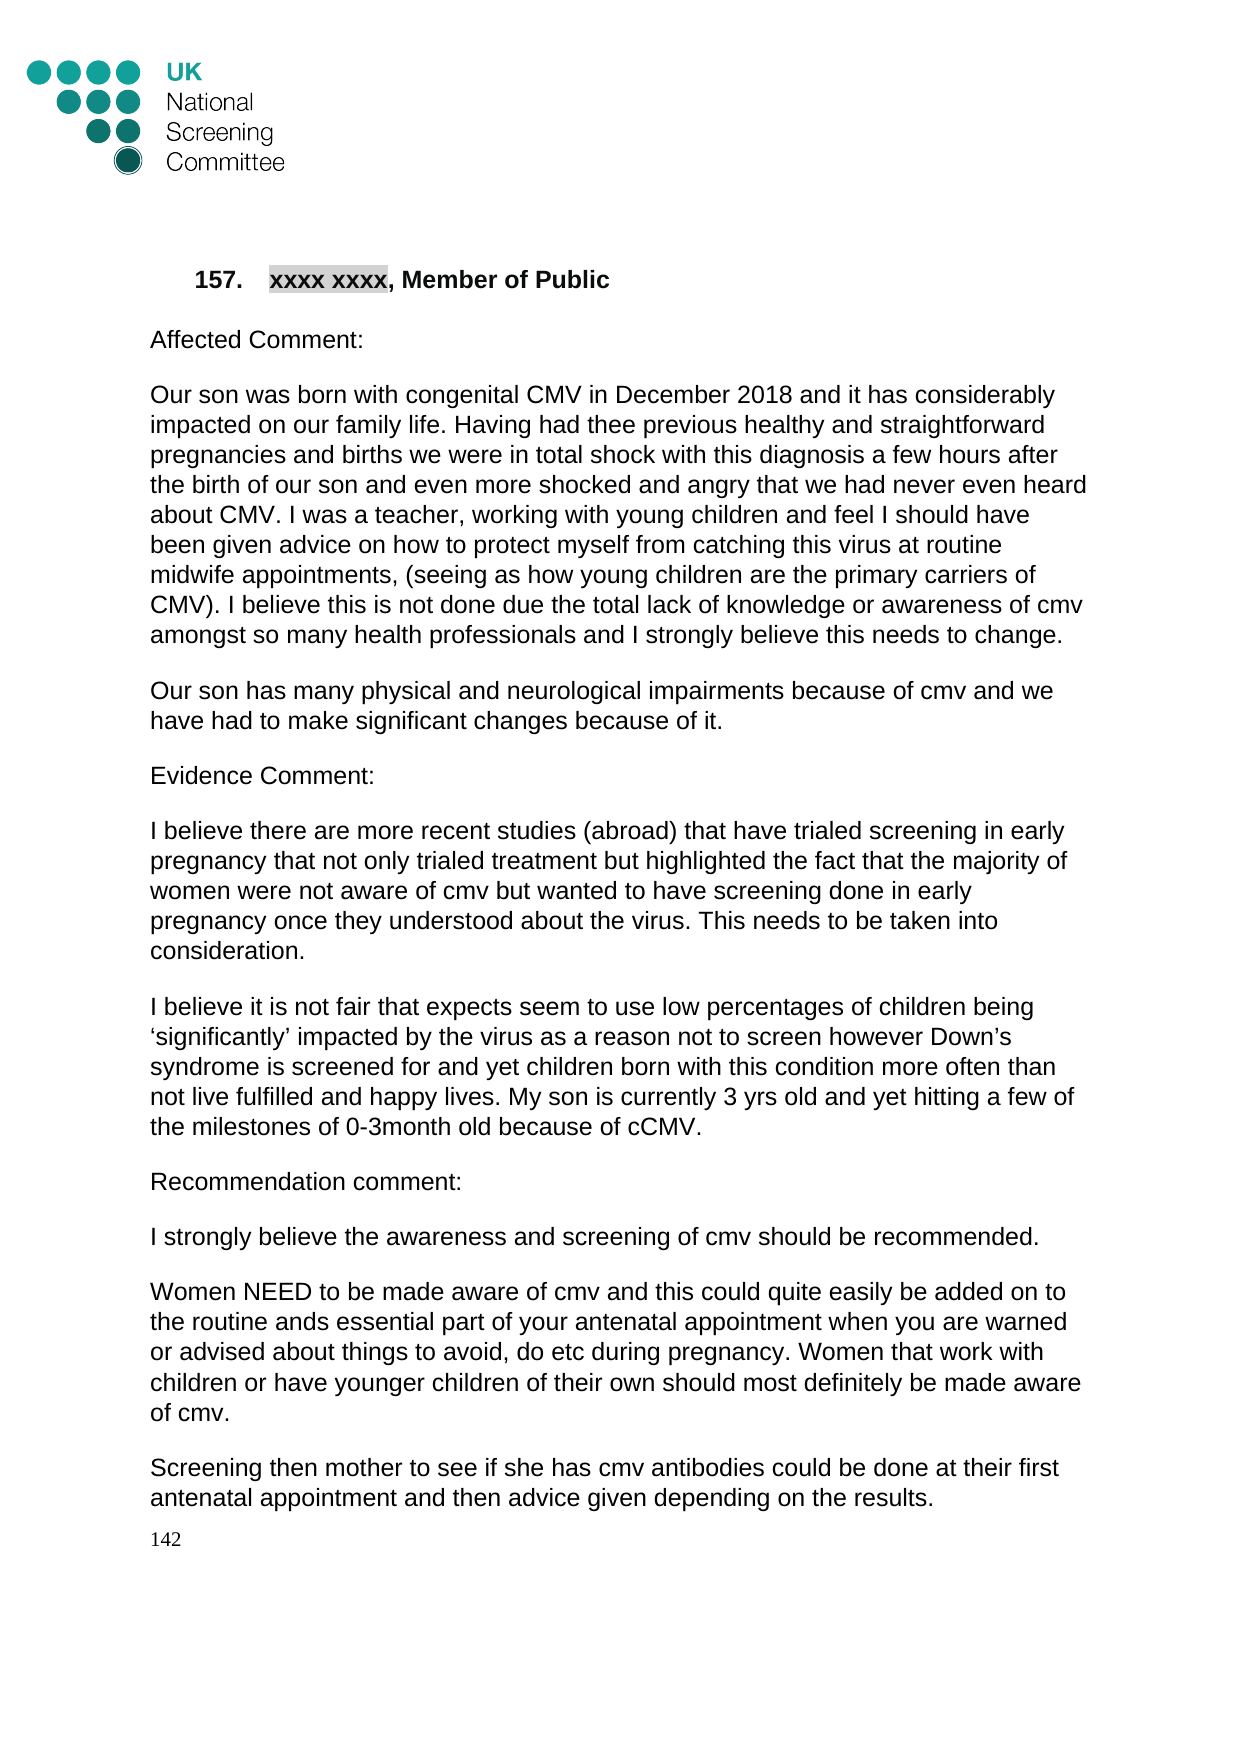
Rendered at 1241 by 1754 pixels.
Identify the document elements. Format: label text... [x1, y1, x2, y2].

text Our son has many physical and neurological impairments because of cmv and we have had to make significant changes because of it. [150, 676, 1090, 734]
text I believe there are more recent studies (abroad) that have trialed screening in early pregnancy that not only trialed treatment but highlighted the fact that the majority of women were not aware of cmv but wanted to have screening done in early pregnancy once they understood about the virus. This needs to be taken into consideration. [150, 816, 1090, 965]
text Screening then mother to see if she has cmv antibodies could be done at their first antenatal appointment and then advice given depending on the results. [150, 1453, 1090, 1512]
text Recommendation comment: [150, 1167, 1090, 1196]
text Our son was born with congenital CMV in December 2018 and it has considerably impacted on our family life. Having had thee previous healthy and straightforward pregnancies and births we were in total shock with this diagnosis a few hours after the birth of our son and even more shocked and angry that we had never even heard about CMV. I was a teacher, working with young children and feel I should have been given advice on how to protect myself from catching this virus at routine midwife appointments, (seeing as how young children are the primary carriers of CMV). I believe this is not done due the total lack of knowledge or awareness of cmv amongst so many health professionals and I strongly believe this needs to change. [150, 380, 1090, 649]
text I strongly believe the awareness and screening of cmv should be recommended. [150, 1222, 1090, 1251]
list xxxx xxxx, Member of Public [194, 254, 1090, 293]
text I believe it is not fair that expects seem to use low percentages of children being ‘significantly’ impacted by the virus as a reason not to screen however Down’s syndrome is screened for and yet children born with this condition more often than not live fulfilled and happy lives. My son is currently 3 yrs old and yet hitting a few of the milestones of 0-3month old because of cCMV. [150, 991, 1090, 1141]
text Affected Comment: [150, 324, 1090, 353]
text Women NEED to be made aware of cmv and this could quite easily be added on to the routine ands essential part of your antenatal appointment when you are warned or advised about things to avoid, do etc during pregnancy. Women that work with children or have younger children of their own should most definitely be made aware of cmv. [150, 1277, 1090, 1426]
text Evidence Comment: [150, 761, 1090, 789]
